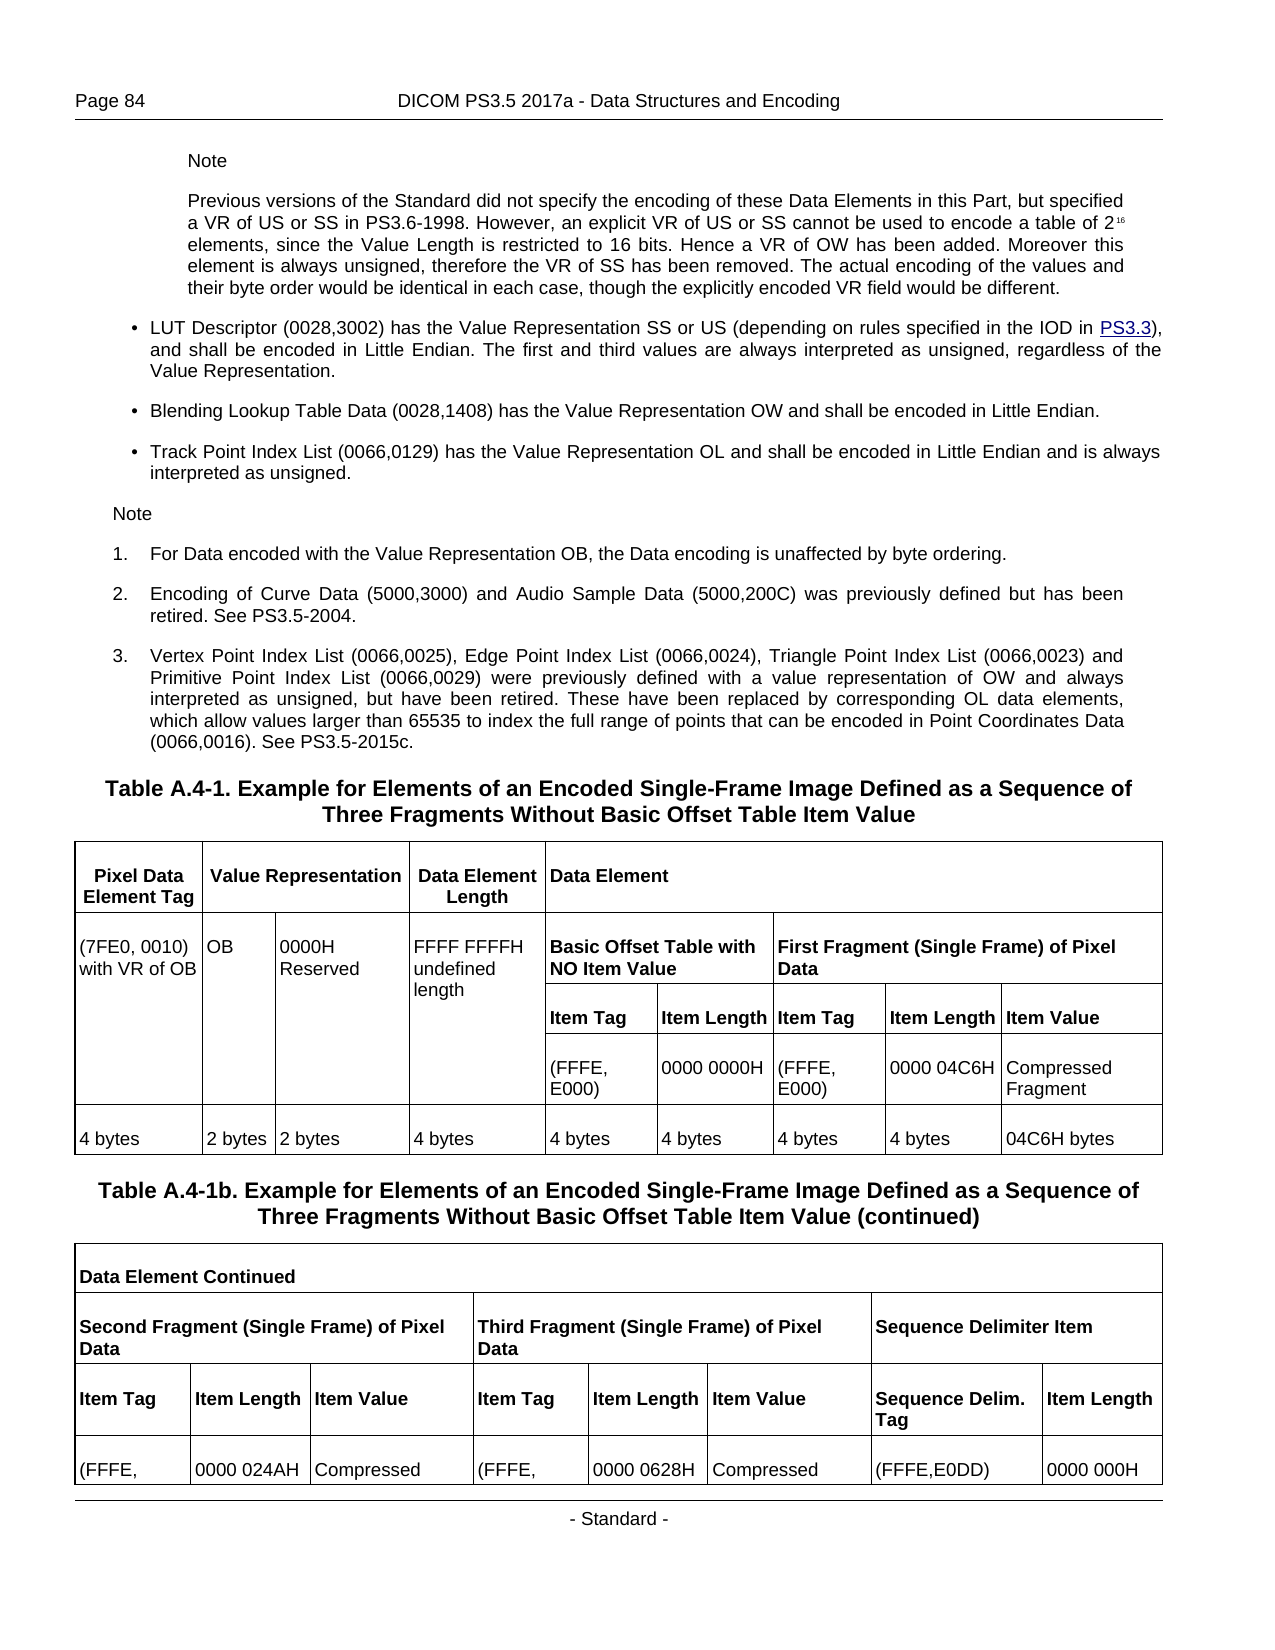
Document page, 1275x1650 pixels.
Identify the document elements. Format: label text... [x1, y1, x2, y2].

table_cell Item Length [589, 1364, 707, 1434]
table_cell 0000 0000H [658, 1034, 773, 1104]
table_cell Item Tag [474, 1364, 588, 1434]
table_cell 4 bytes [658, 1105, 773, 1154]
list Encoding of Curve Data (5000,3000) and Audio Sample Data (5000,200C) was previously defined but has been retired. See PS3.5-2004. [112, 583, 1125, 626]
table_cell OB [203, 913, 275, 1104]
table_cell 4 bytes [546, 1105, 657, 1154]
table_cell FFFF FFFFH undefined length [410, 913, 545, 1104]
table_cell Item Length [1043, 1364, 1162, 1434]
table_cell Item Length [886, 984, 1001, 1033]
list Previous versions of the Standard did not specify the encoding of these Data Elements in this Part, but specified a VR of US or SS in PS3.6-1998. However, an explicit VR of US or SS cannot be used to encode a table of 216 elements, since the Value Length is restricted to 16 bits. Hence a VR of OW has been added. Moreover this element is always unsigned, therefore the VR of SS has been removed. The actual encoding of the values and their byte order would be identical in each case, though the explicitly encoded VR field would be different. [169, 190, 1125, 298]
table_header Data Element Length [410, 842, 545, 912]
table_header Pixel Data Element Tag [76, 842, 202, 912]
table_cell Item Value [708, 1364, 871, 1434]
table_cell (FFFE,E0DD) [872, 1436, 1042, 1484]
list For Data encoded with the Value Representation OB, the Data encoding is unaffected by byte ordering. [112, 543, 1125, 564]
table_cell Item Tag [76, 1364, 190, 1434]
table_header Data Element Continued [76, 1244, 1162, 1292]
list LUT Descriptor (0028,3002) has the Value Representation SS or US (depending on rules specified in the IOD in PS3.3), and shall be encoded in Little Endian. The first and third values are always interpreted as unsigned, regardless of the Value Representation. [131, 317, 1162, 382]
table_cell (FFFE, E000) [546, 1034, 657, 1104]
text Table A.4-1b. Example for Elements of an Encoded Single-Frame Image Defined as a Sequence of Three Fragments Without Basic Offset Table Item Value (continued) [75, 1177, 1162, 1229]
table_cell 4 bytes [76, 1105, 202, 1154]
table_cell Third Fragment (Single Frame) of Pixel Data [474, 1293, 871, 1363]
table_cell Basic Offset Table with NO Item Value [546, 913, 773, 983]
text Note [112, 502, 1125, 524]
table_cell Compressed Fragment [1002, 1034, 1162, 1104]
table_cell Item Value [1002, 984, 1162, 1033]
table_cell 0000 0628H [589, 1436, 707, 1484]
text Table A.4-1. Example for Elements of an Encoded Single-Frame Image Defined as a Sequence of Three Fragments Without Basic Offset Table Item Value [75, 775, 1162, 827]
table_cell 0000 024AH [191, 1436, 310, 1484]
table_cell Item Length [658, 984, 773, 1033]
table_cell Second Fragment (Single Frame) of Pixel Data [76, 1293, 473, 1363]
list Track Point Index List (0066,0129) has the Value Representation OL and shall be encoded in Little Endian and is always interpreted as unsigned. [131, 441, 1162, 484]
table_cell (FFFE, [474, 1436, 588, 1484]
table_cell 2 bytes [203, 1105, 275, 1154]
table_cell 0000H Reserved [276, 913, 409, 1104]
table_header Value Representation [203, 842, 409, 912]
table_cell 04C6H bytes [1002, 1105, 1162, 1154]
table_cell 4 bytes [774, 1105, 885, 1154]
table_header Data Element [546, 842, 1162, 912]
table_cell Item Length [191, 1364, 310, 1434]
list Blending Lookup Table Data (0028,1408) has the Value Representation OW and shall be encoded in Little Endian. [131, 400, 1162, 422]
table_cell Compressed [311, 1436, 473, 1484]
table_cell Sequence Delim. Tag [872, 1364, 1042, 1434]
table_cell 4 bytes [886, 1105, 1001, 1154]
table_cell 4 bytes [410, 1105, 545, 1154]
table_cell First Fragment (Single Frame) of Pixel Data [774, 913, 1162, 983]
list Note [169, 150, 1125, 172]
table_cell 0000 000H [1043, 1436, 1162, 1484]
table_cell 2 bytes [276, 1105, 409, 1154]
table_cell Compressed [708, 1436, 871, 1484]
table_cell Sequence Delimiter Item [872, 1293, 1162, 1363]
table_cell Item Value [311, 1364, 473, 1434]
table_cell (7FE0, 0010) with VR of OB [76, 913, 202, 1104]
list Vertex Point Index List (0066,0025), Edge Point Index List (0066,0024), Triangle Point Index List (0066,0023) and Primitive Point Index List (0066,0029) were previously defined with a value representation of OW and always interpreted as unsigned, but have been retired. These have been replaced by corresponding OL data elements, which allow values larger than 65535 to index the full range of points that can be encoded in Point Coordinates Data (0066,0016). See PS3.5-2015c. [112, 645, 1125, 753]
table_cell (FFFE, E000) [774, 1034, 885, 1104]
table_cell 0000 04C6H [886, 1034, 1001, 1104]
table_cell Item Tag [546, 984, 657, 1033]
table_cell (FFFE, [76, 1436, 190, 1484]
table_cell Item Tag [774, 984, 885, 1033]
